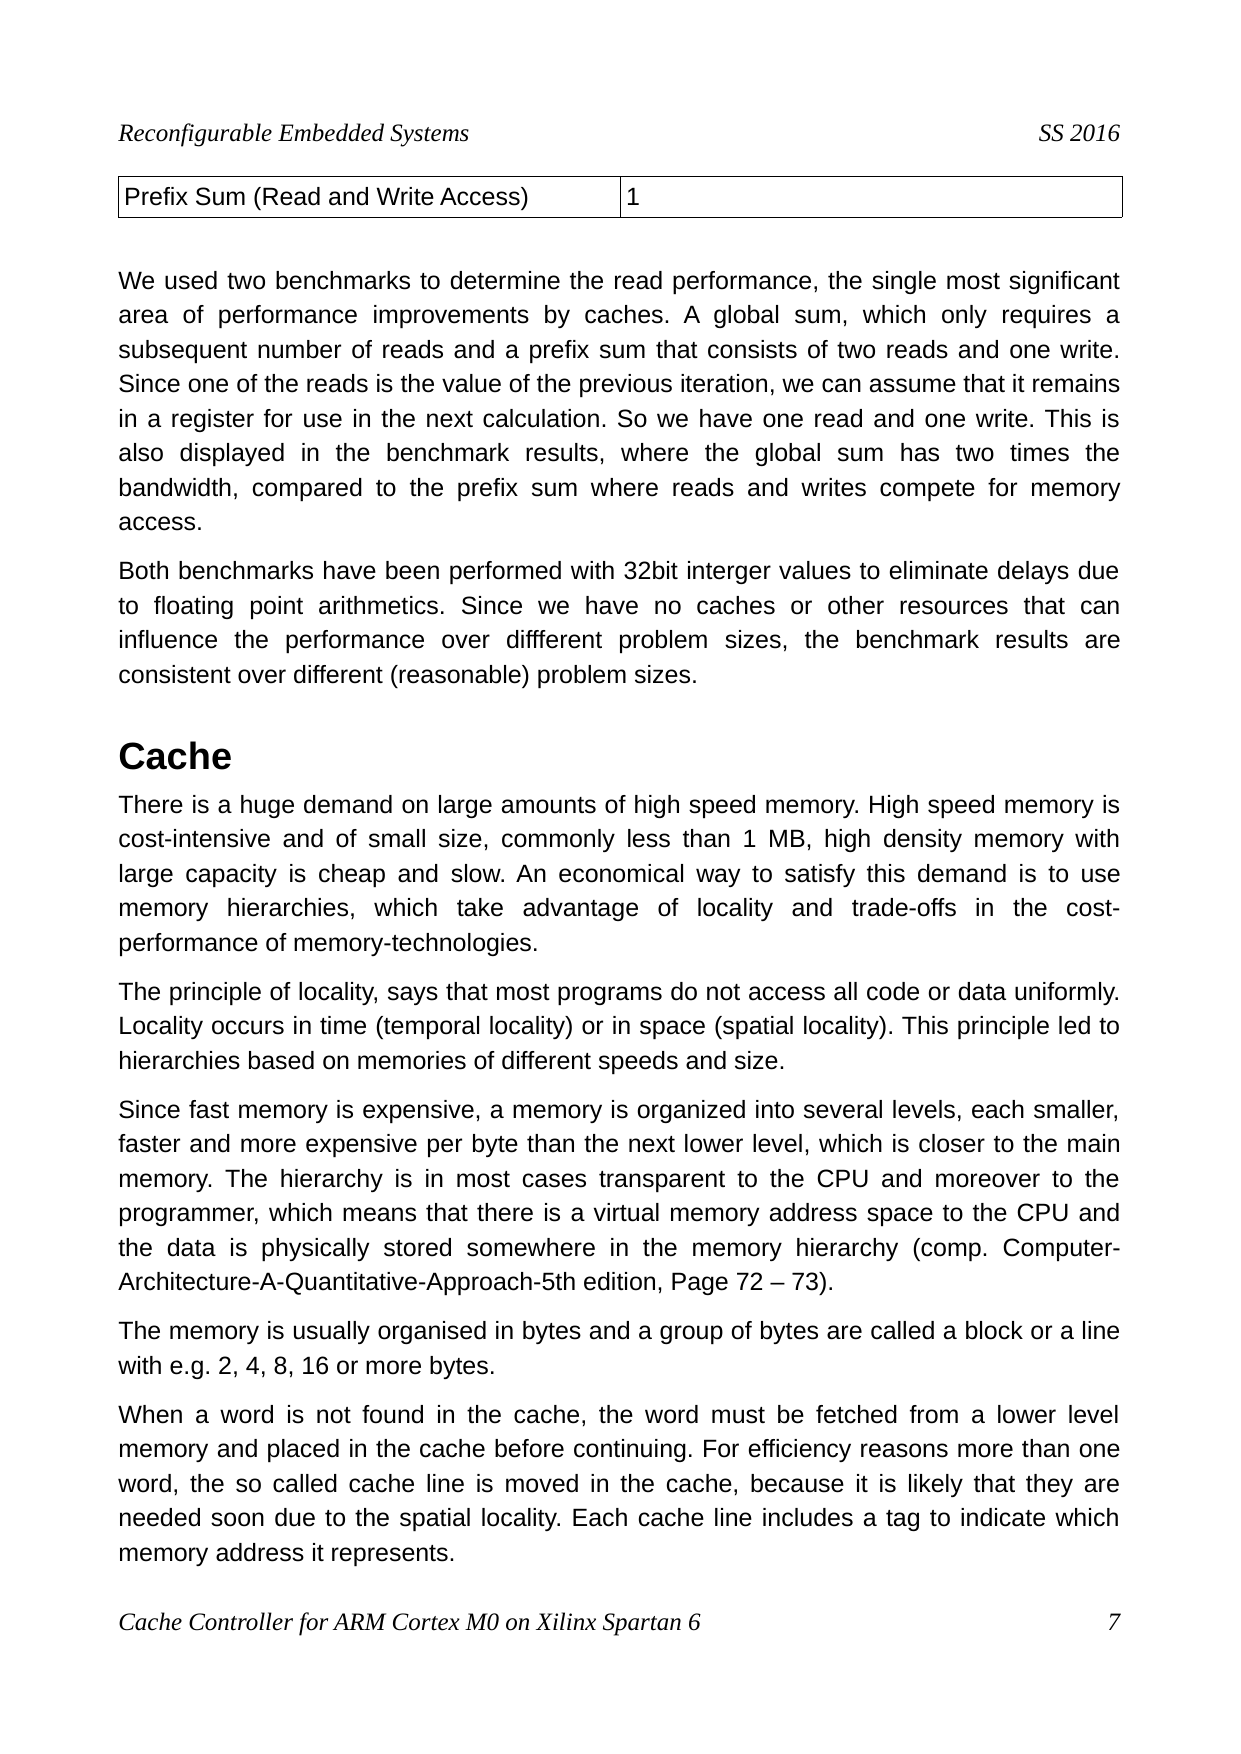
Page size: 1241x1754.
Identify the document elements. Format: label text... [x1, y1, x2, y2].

text We used two benchmarks to determine the read performance, the single most significant area of performance improvements by caches. A global sum, which only requires a subsequent number of reads and a prefix sum that consists of two reads and one write. Since one of the reads is the value of the previous iteration, we can assume that it remains in a register for use in the next calculation. So we have one read and one write. This is also displayed in the benchmark results, where the global sum has two times the bandwidth, compared to the prefix sum where reads and writes compete for memory access. [118, 266, 1122, 536]
text There is a huge demand on large amounts of high speed memory. High speed memory is cost-intensive and of small size, commonly less than 1 MB, high density memory with large capacity is cheap and slow. An economical way to satisfy this demand is to use memory hierarchies, which take advantage of locality and trade-offs in the cost-performance of memory-technologies. [118, 790, 1122, 957]
table_cell 1 [621, 177, 1122, 217]
subtitle Cache [118, 734, 1122, 777]
text The memory is usually organised in bytes and a group of bytes are called a block or a line with e.g. 2, 4, 8, 16 or more bytes. [118, 1316, 1122, 1379]
text Since fast memory is expensive, a memory is organized into several levels, each smaller, faster and more expensive per byte than the next lower level, which is closer to the main memory. The hierarchy is in most cases transparent to the CPU and moreover to the programmer, which means that there is a virtual memory address space to the CPU and the data is physically stored somewhere in the memory hierarchy (comp. Computer-Architecture-A-Quantitative-Approach-5th edition, Page 72 – 73). [118, 1095, 1122, 1296]
text When a word is not found in the cache, the word must be fetched from a lower level memory and placed in the cache before continuing. For efficiency reasons more than one word, the so called cache line is moved in the cache, because it is likely that they are needed soon due to the spatial locality. Each cache line includes a tag to indicate which memory address it represents. [118, 1400, 1122, 1567]
text Both benchmarks have been performed with 32bit interger values to eliminate delays due to floating point arithmetics. Since we have no caches or other resources that can influence the performance over diffferent problem sizes, the benchmark results are consistent over different (reasonable) problem sizes. [118, 556, 1122, 688]
table_cell Prefix Sum (Read and Write Access) [119, 177, 620, 217]
text The principle of locality, says that most programs do not access all code or data uniformly. Locality occurs in time (temporal locality) or in space (spatial locality). This principle led to hierarchies based on memories of different speeds and size. [118, 977, 1122, 1074]
